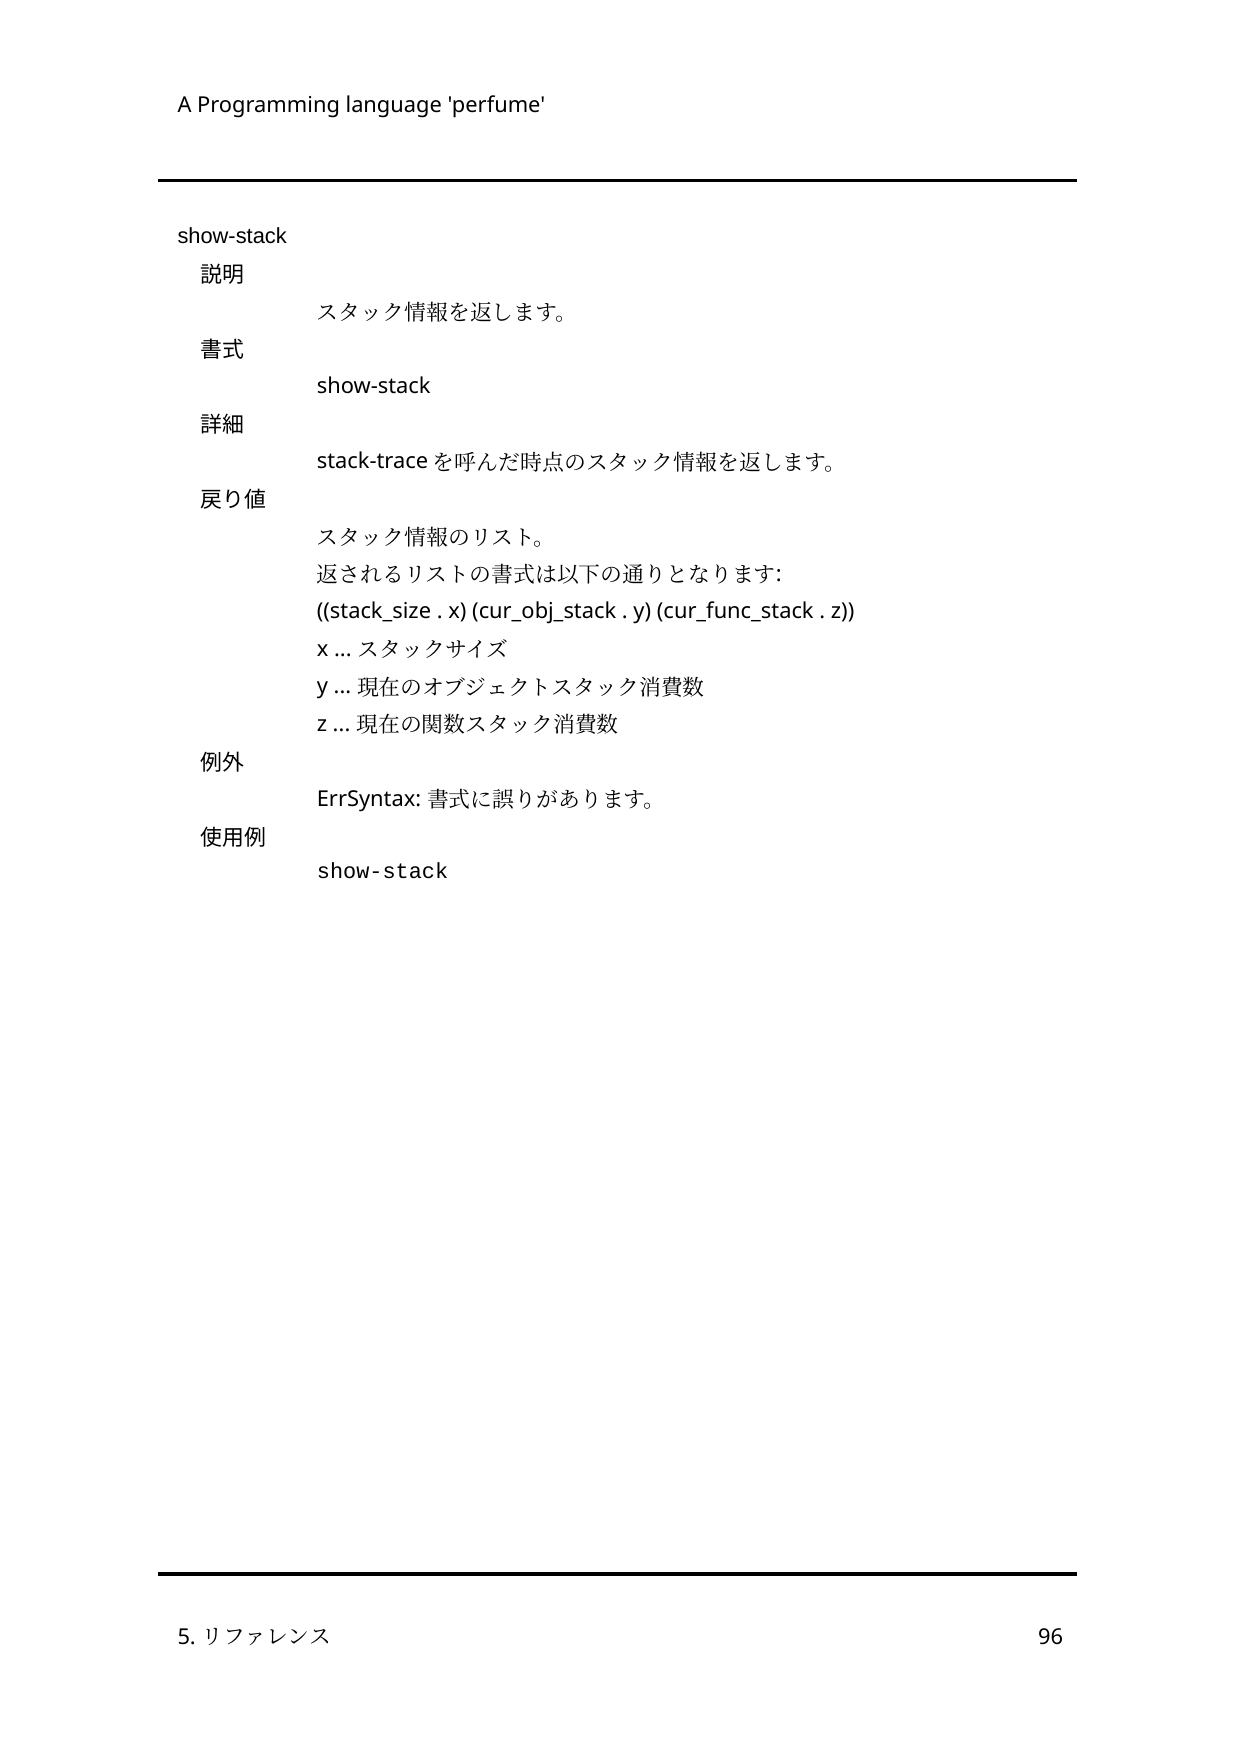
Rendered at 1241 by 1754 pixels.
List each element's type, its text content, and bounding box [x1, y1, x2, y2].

subtitle show-stack [177, 217, 1063, 254]
table_cell 例外 [200, 742, 317, 817]
table_cell 詳細 [200, 404, 317, 479]
table_cell 使用例 [200, 817, 317, 892]
table_cell show-stack [317, 817, 1063, 892]
table_header スタック情報を返します。 [317, 254, 1063, 329]
table_cell スタック情報のリスト。 返されるリストの書式は以下の通りとなります: ((stack_size . x) (cur_obj_stack . y) (cur_func_stack . z)) x ... スタックサイズ y ... 現在のオブジェクトスタック消費数 z ... 現在の関数スタック消費数 [317, 479, 1063, 742]
table_header 説明 [200, 254, 317, 329]
table_cell 戻り値 [200, 479, 317, 742]
table_cell ErrSyntax: 書式に誤りがあります。 [317, 742, 1063, 817]
table_cell show-stack [317, 329, 1063, 404]
table_cell stack-traceを呼んだ時点のスタック情報を返します。 [317, 404, 1063, 479]
table_cell 書式 [200, 329, 317, 404]
